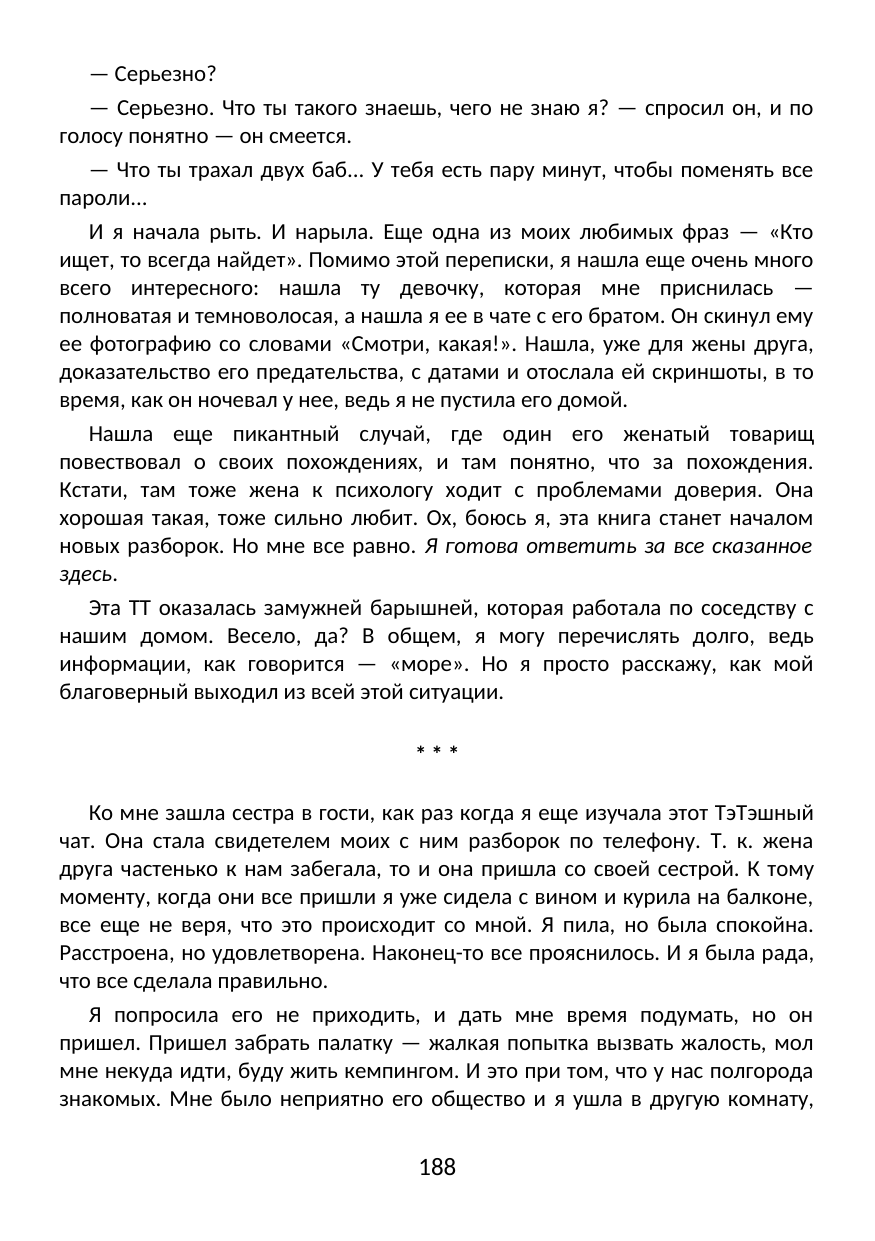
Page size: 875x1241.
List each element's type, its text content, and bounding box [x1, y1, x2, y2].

text Нашла еще пикантный случай, где один его женатый товарищ повествовал о своих похождениях, и там понятно, что за похождения. Кстати, там тоже жена к психологу ходит с проблемами доверия. Она хорошая такая, тоже сильно любит. Ох, боюсь я, эта книга станет началом новых разборок. Но мне все равно. Я готова ответить за все сказанное здесь. [59, 419, 815, 587]
text И я начала рыть. И нарыла. Еще одна из моих любимых фраз — «Кто ищет, то всегда найдет». Помимо этой переписки, я нашла еще очень много всего интересного: нашла ту девочку, которая мне приснилась — полноватая и темноволосая, а нашла я ее в чате с его братом. Он скинул ему ее фотографию со словами «Смотри, какая!». Нашла, уже для жены друга, доказательство его предательства, с датами и отослала ей скриншоты, в то время, как он ночевал у нее, ведь я не пустила его домой. [59, 217, 815, 413]
text — Серьезно. Что ты такого знаешь, чего не знаю я? — спросил он, и по голосу понятно — он смеется. [59, 93, 815, 149]
text Эта ТТ оказалась замужней барышней, которая работала по соседству с нашим домом. Весело, да? В общем, я могу перечислять долго, ведь информации, как говорится — «море». Но я просто расскажу, как мой благоверный выходил из всей этой ситуации. [59, 593, 815, 705]
subtitle * * * [59, 741, 815, 769]
text Я попросила его не приходить, и дать мне время подумать, но он пришел. Пришел забрать палатку — жалкая попытка вызвать жалость, мол мне некуда идти, буду жить кемпингом. И это при том, что у нас полгорода знакомых. Мне было неприятно его общество и я ушла в другую комнату, [59, 1000, 815, 1112]
text — Что ты трахал двух баб... У тебя есть пару минут, чтобы поменять все пароли... [59, 155, 815, 211]
text — Серьезно? [59, 59, 815, 87]
text Ко мне зашла сестра в гости, как раз когда я еще изучала этот ТэТэшный чат. Она стала свидетелем моих с ним разборок по телефону. Т. к. жена друга частенько к нам забегала, то и она пришла со своей сестрой. К тому моменту, когда они все пришли я уже сидела с вином и курила на балконе, все еще не веря, что это происходит со мной. Я пила, но была спокойна. Расстроена, но удовлетворена. Наконец-то все прояснилось. И я была рада, что все сделала правильно. [59, 798, 815, 994]
